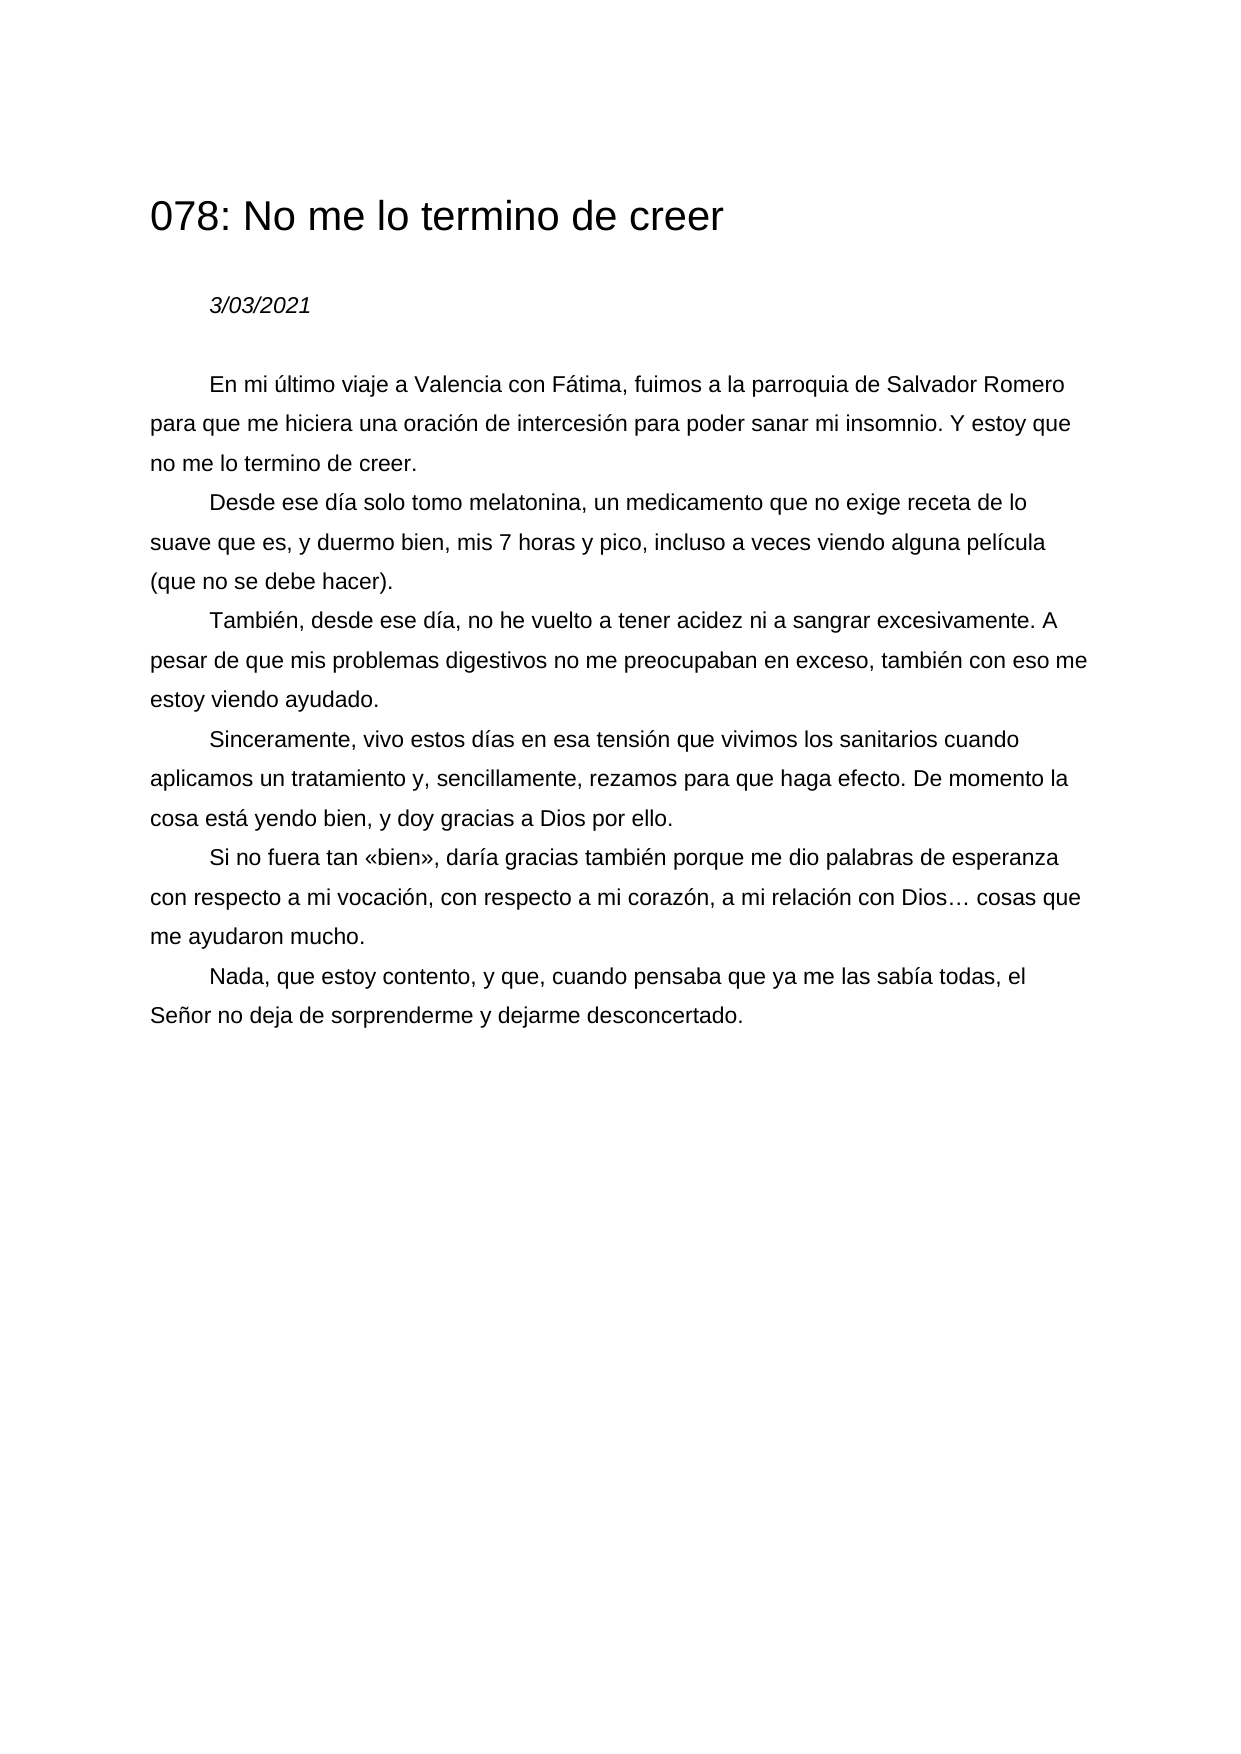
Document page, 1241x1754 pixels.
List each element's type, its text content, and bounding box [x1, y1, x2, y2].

text También, desde ese día, no he vuelto a tener acidez ni a sangrar excesivamente. A pesar de que mis problemas digestivos no me preocupaban en exceso, también con eso me estoy viendo ayudado. [150, 607, 1090, 713]
subtitle 078: No me lo termino de creer [150, 192, 1090, 239]
text En mi último viaje a Valencia con Fátima, fuimos a la parroquia de Salvador Romero para que me hiciera una oración de intercesión para poder sanar mi insomnio. Y estoy que no me lo termino de creer. [150, 371, 1090, 476]
text Nada, que estoy contento, y que, cuando pensaba que ya me las sabía todas, el Señor no deja de sorprenderme y dejarme desconcertado. [150, 963, 1090, 1028]
text Sinceramente, vivo estos días en esa tensión que vivimos los sanitarios cuando aplicamos un tratamiento y, sencillamente, rezamos para que haga efecto. De momento la cosa está yendo bien, y doy gracias a Dios por ello. [150, 726, 1090, 831]
text 3/03/2021 [150, 292, 1090, 318]
text Si no fuera tan «bien», daría gracias también porque me dio palabras de esperanza con respecto a mi vocación, con respecto a mi corazón, a mi relación con Dios… cosas que me ayudaron mucho. [150, 844, 1090, 949]
text Desde ese día solo tomo melatonina, un medicamento que no exige receta de lo suave que es, y duermo bien, mis 7 horas y pico, incluso a veces viendo alguna película (que no se debe hacer). [150, 489, 1090, 594]
